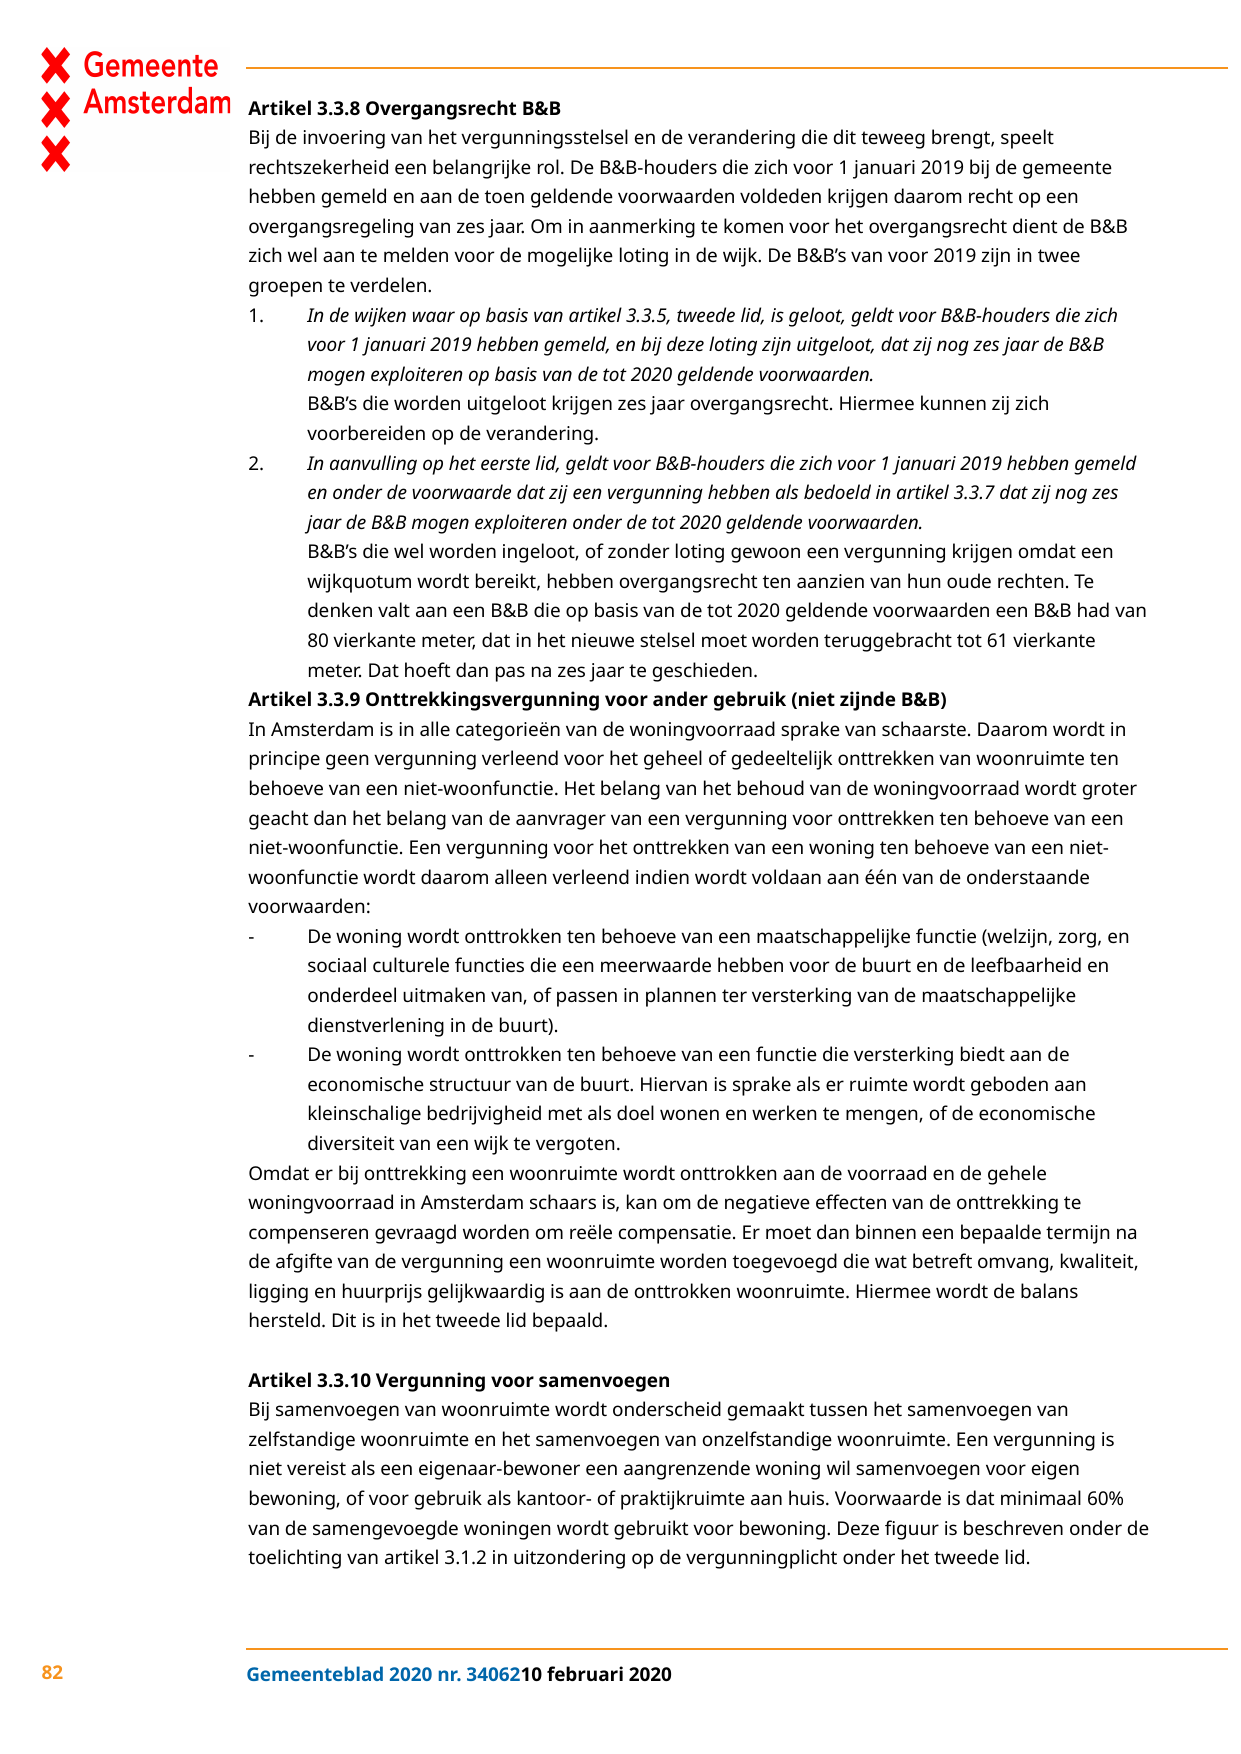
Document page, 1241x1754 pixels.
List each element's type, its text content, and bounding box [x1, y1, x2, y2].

text Bij de invoering van het vergunningsstelsel en de verandering die dit teweeg brengt, speelt rechtszekerheid een belangrijke rol. De B&B-houders die zich voor 1 januari 2019 bij de gemeente hebben gemeld en aan de toen geldende voorwaarden voldeden krijgen daarom recht op een overgangsregeling van zes jaar. Om in aanmerking te komen voor het overgangsrecht dient de B&B zich wel aan te melden voor de mogelijke loting in de wijk. De B&B’s van voor 2019 zijn in twee groepen te verdelen. [248, 124, 1152, 298]
list De woning wordt onttrokken ten behoeve van een functie die versterking biedt aan de economische structuur van de buurt. Hiervan is sprake als er ruimte wordt geboden aan kleinschalige bedrijvigheid met als doel wonen en werken te mengen, of de economische diversiteit van een wijk te vergoten. [248, 1041, 1152, 1156]
list B&B’s die wel worden ingeloot, of zonder loting gewoon een vergunning krijgen omdat een wijkquotum wordt bereikt, hebben overgangsrecht ten aanzien van hun oude rechten. Te denken valt aan een B&B die op basis van de tot 2020 geldende voorwaarden een B&B had van 80 vierkante meter, dat in het nieuwe stelsel moet worden teruggebracht tot 61 vierkante meter. Dat hoeft dan pas na zes jaar te geschieden. [248, 538, 1152, 683]
text In Amsterdam is in alle categorieën van de woningvoorraad sprake van schaarste. Daarom wordt in principe geen vergunning verleend voor het geheel of gedeeltelijk onttrekken van woonruimte ten behoeve van een niet-woonfunctie. Het belang van het behoud van de woningvoorraad wordt groter geacht dan het belang van de aanvrager van een vergunning voor onttrekken ten behoeve van een niet-woonfunctie. Een vergunning voor het onttrekken van een woning ten behoeve van een niet-woonfunctie wordt daarom alleen verleend indien wordt voldaan aan één van de onderstaande voorwaarden: [248, 716, 1152, 919]
text Artikel 3.3.8 Overgangsrecht B&B [248, 95, 1152, 121]
text Omdat er bij onttrekking een woonruimte wordt onttrokken aan de voorraad en de gehele woningvoorraad in Amsterdam schaars is, kan om de negatieve effecten van de onttrekking te compenseren gevraagd worden om reële compensatie. Er moet dan binnen een bepaalde termijn na de afgifte van de vergunning een woonruimte worden toegevoegd die wat betreft omvang, kwaliteit, ligging en huurprijs gelijkwaardig is aan de onttrokken woonruimte. Hiermee wordt de balans hersteld. Dit is in het tweede lid bepaald. [248, 1160, 1152, 1333]
list B&B’s die worden uitgeloot krijgen zes jaar overgangsrecht. Hiermee kunnen zij zich voorbereiden op de verandering. [248, 391, 1152, 446]
text Artikel 3.3.10 Vergunning voor samenvoegen [248, 1367, 1152, 1393]
list De woning wordt onttrokken ten behoeve van een maatschappelijke functie (welzijn, zorg, en sociaal culturele functies die een meerwaarde hebben voor de buurt en de leefbaarheid en onderdeel uitmaken van, of passen in plannen ter versterking van de maatschappelijke dienstverlening in de buurt). [248, 923, 1152, 1038]
text Bij samenvoegen van woonruimte wordt onderscheid gemaakt tussen het samenvoegen van zelfstandige woonruimte en het samenvoegen van onzelfstandige woonruimte. Een vergunning is niet vereist als een eigenaar-bewoner een aangrenzende woning wil samenvoegen voor eigen bewoning, of voor gebruik als kantoor- of praktijkruimte aan huis. Voorwaarde is dat minimaal 60% van de samengevoegde woningen wordt gebruikt voor bewoning. Deze figuur is beschreven onder de toelichting van artikel 3.1.2 in uitzondering op de vergunningplicht onder het tweede lid. [248, 1396, 1152, 1570]
text Artikel 3.3.9 Onttrekkingsvergunning voor ander gebruik (niet zijnde B&B) [248, 686, 1152, 712]
list In aanvulling op het eerste lid, geldt voor B&B-houders die zich voor 1 januari 2019 hebben gemeld en onder de voorwaarde dat zij een vergunning hebben als bedoeld in artikel 3.3.7 dat zij nog zes jaar de B&B mogen exploiteren onder de tot 2020 geldende voorwaarden. [248, 450, 1152, 535]
list In de wijken waar op basis van artikel 3.3.5, tweede lid, is geloot, geldt voor B&B-houders die zich voor 1 januari 2019 hebben gemeld, en bij deze loting zijn uitgeloot, dat zij nog zes jaar de B&B mogen exploiteren op basis van de tot 2020 geldende voorwaarden. [248, 302, 1152, 387]
picture [41, 47, 231, 172]
